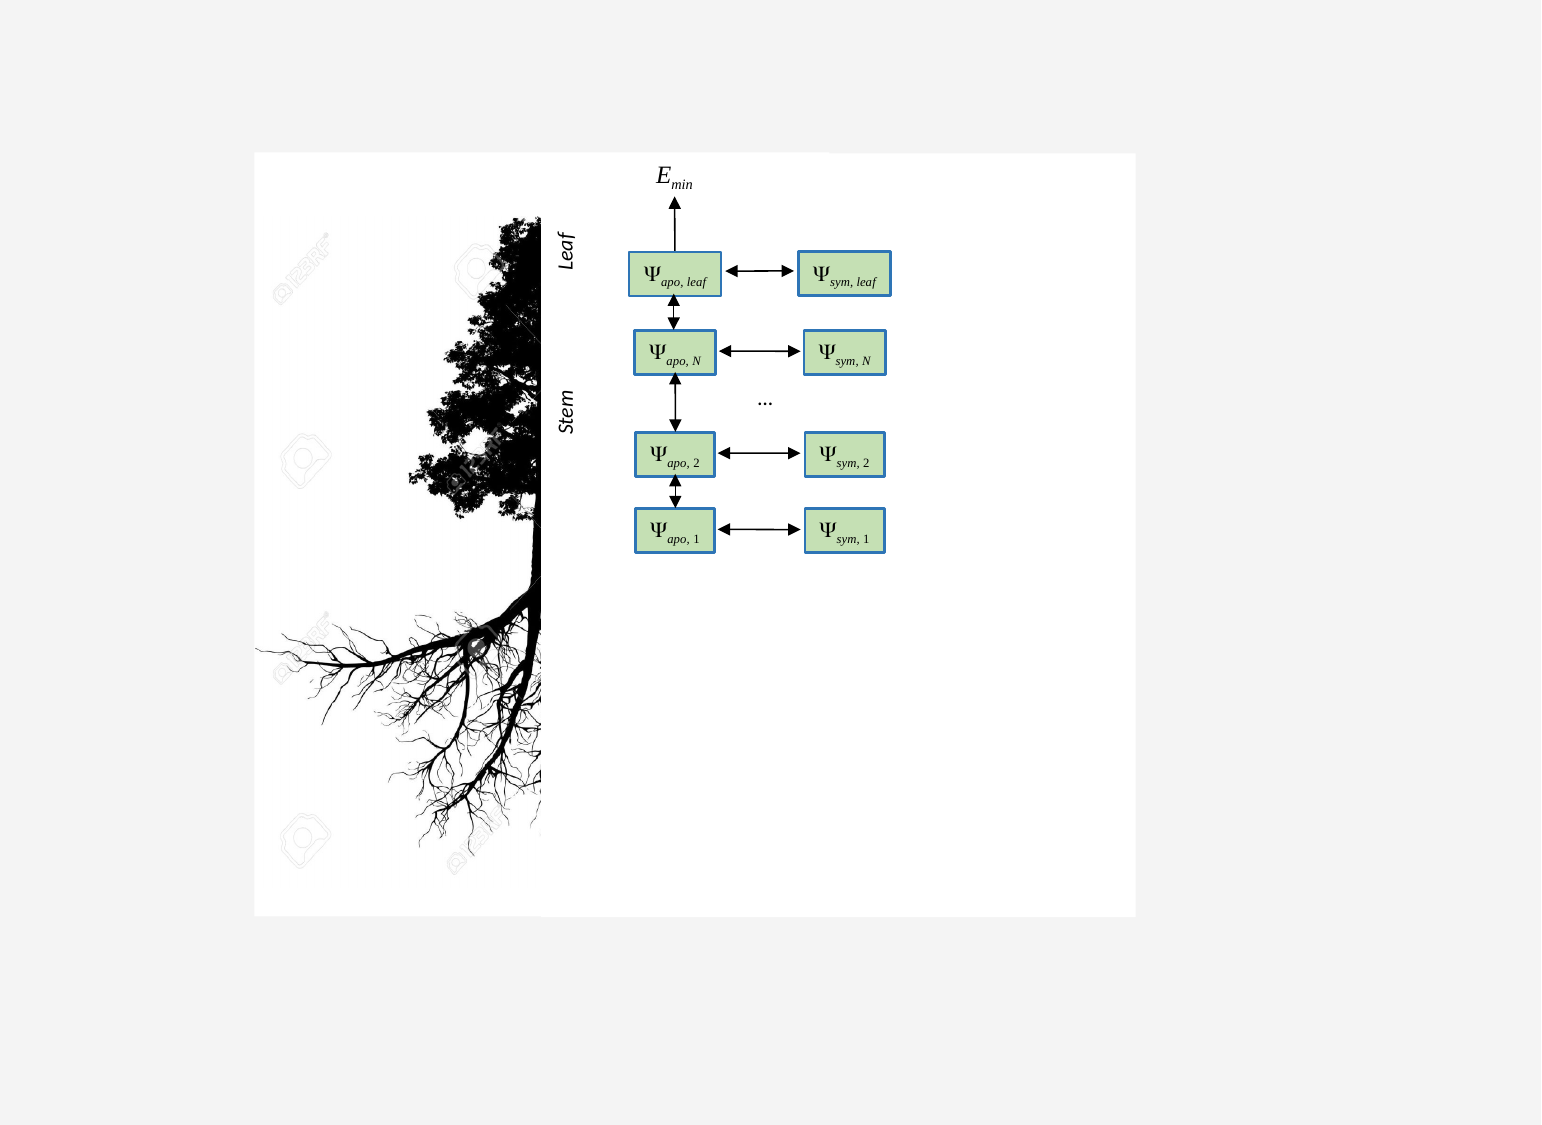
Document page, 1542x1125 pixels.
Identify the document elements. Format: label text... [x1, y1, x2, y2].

text_box … [743, 376, 784, 417]
text_box apo, 2 [635, 432, 715, 477]
text_box sym, leaf [798, 251, 891, 296]
text_box [254, 152, 1136, 918]
text_box apo, 1 [635, 508, 715, 553]
text_box apo, N [634, 330, 716, 375]
text_box Leaf [543, 193, 585, 311]
text_box sym, 1 [804, 508, 885, 553]
text_box Emin [641, 150, 708, 200]
text_box sym, 2 [804, 432, 885, 477]
text_box Stem [543, 372, 585, 452]
text_box sym, N [803, 330, 886, 375]
picture [255, 216, 541, 889]
text_box apo, leaf [629, 251, 721, 296]
